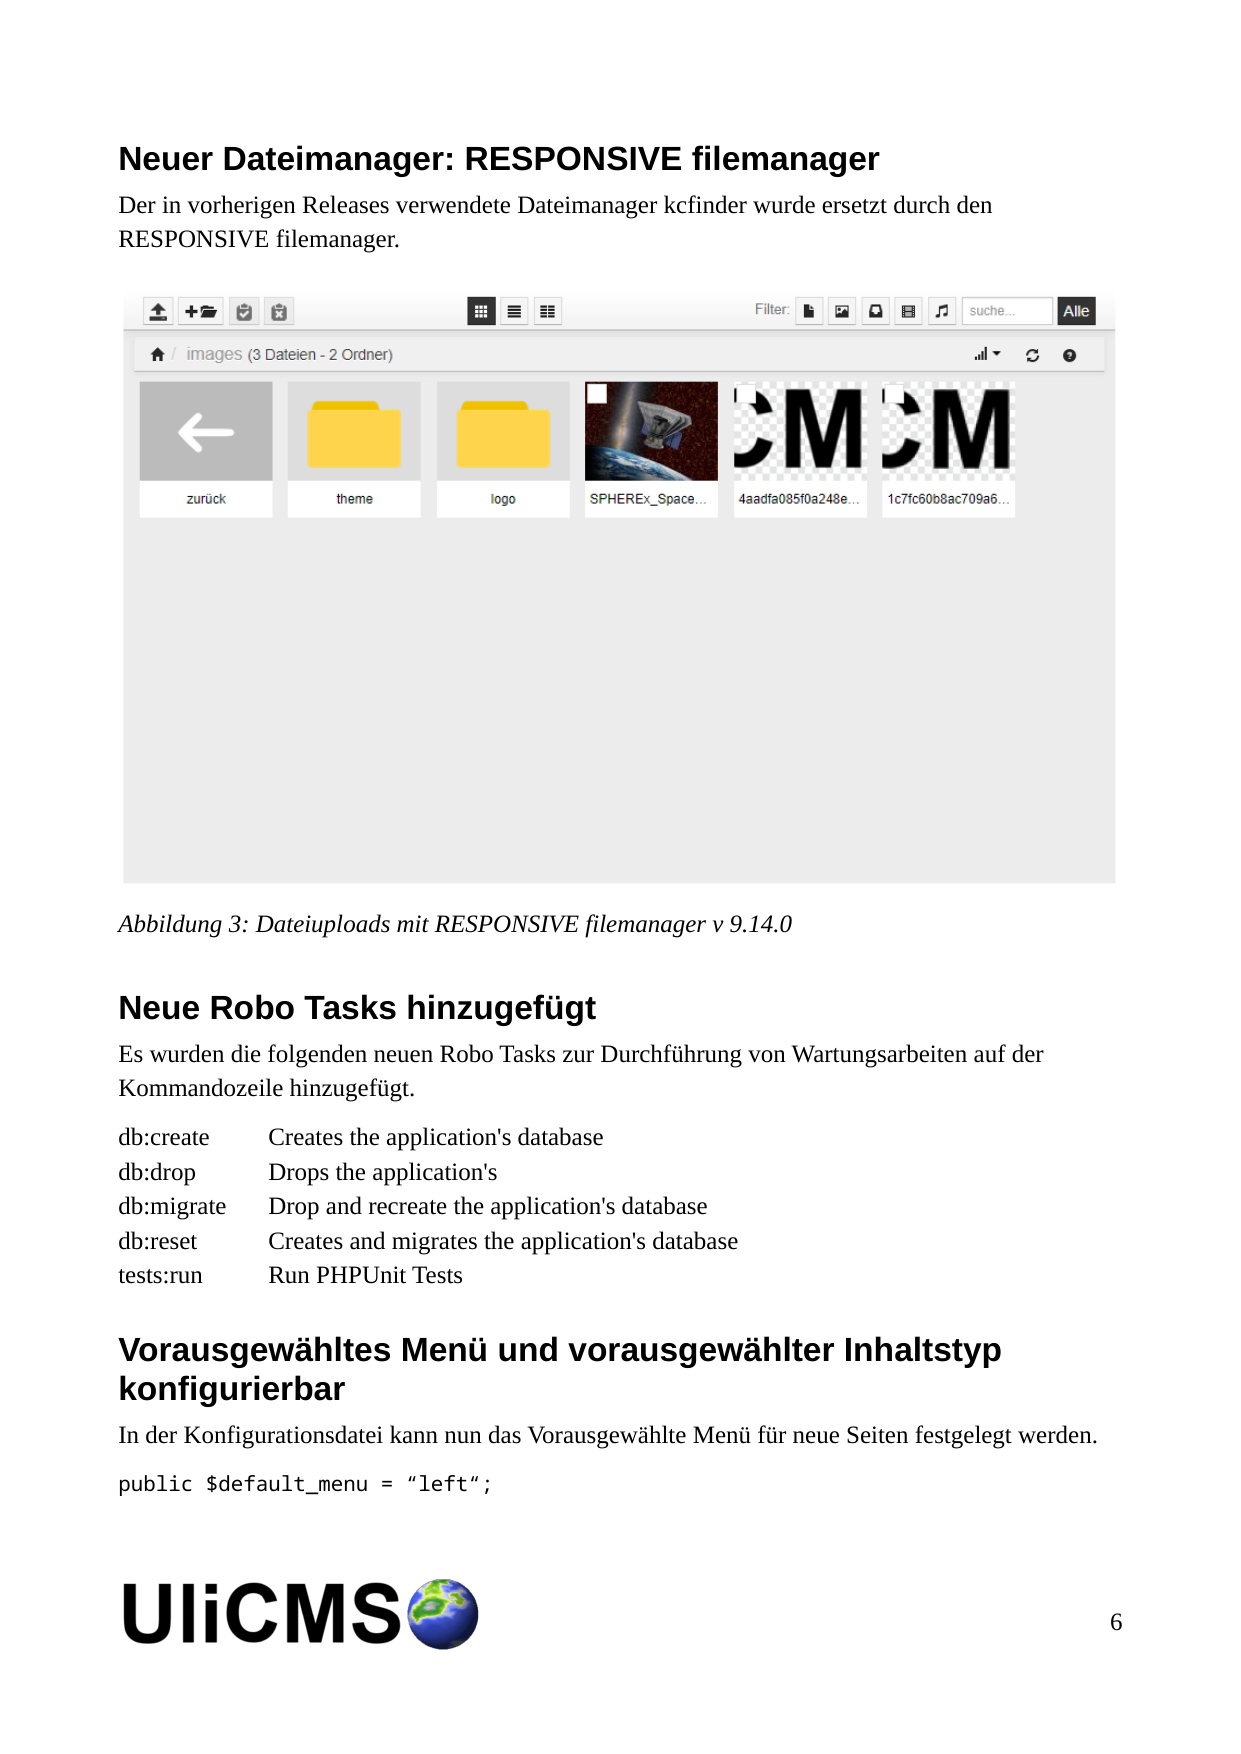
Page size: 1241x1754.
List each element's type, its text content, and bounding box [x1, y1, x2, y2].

subtitle Neue Robo Tasks hinzugefügt [118, 988, 1122, 1026]
text Abbildung 3: Dateiuploads mit RESPONSIVE filemanager v 9.14.0 [118, 904, 1122, 938]
text Der in vorherigen Releases verwendete Dateimanager kcfinder wurde ersetzt durch den RESPONSIVE filemanager. [118, 190, 1122, 253]
picture [118, 286, 1123, 904]
subtitle Vorausgewähltes Menü und vorausgewählter Inhaltstyp konfigurierbar [118, 1330, 1122, 1407]
subtitle Neuer Dateimanager: RESPONSIVE filemanager [118, 139, 1122, 178]
text public $default_menu = “left“; [118, 1469, 1122, 1497]
text db:create Creates the application's database db:drop Drops the application's db:migrate Drop and recreate the application's database db:reset Creates and migrates the application's database tests:run Run PHPUnit Tests [118, 1122, 1122, 1289]
picture [118, 1578, 479, 1652]
text Es wurden die folgenden neuen Robo Tasks zur Durchführung von Wartungsarbeiten auf der Kommandozeile hinzugefügt. [118, 1039, 1122, 1102]
text In der Konfigurationsdatei kann nun das Vorausgewählte Menü für neue Seiten festgelegt werden. [118, 1420, 1122, 1449]
